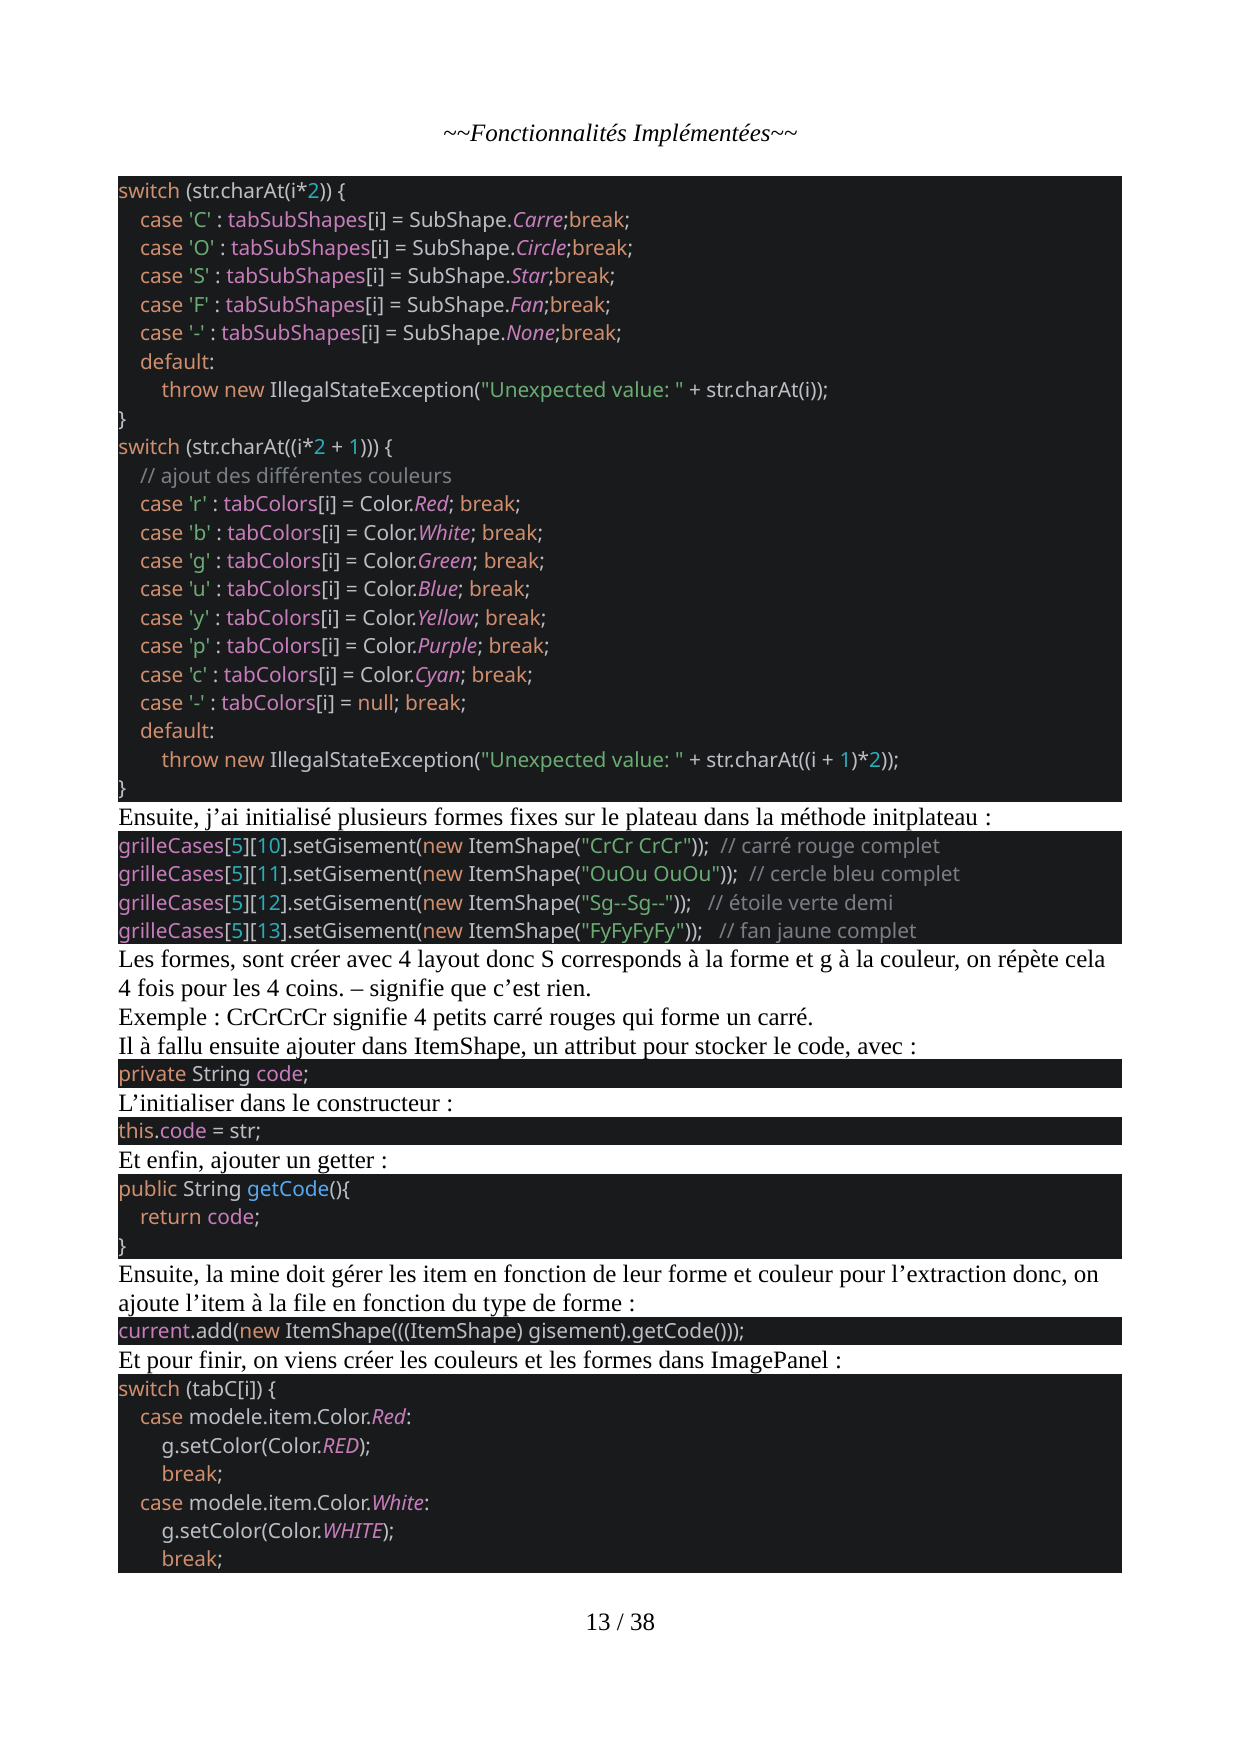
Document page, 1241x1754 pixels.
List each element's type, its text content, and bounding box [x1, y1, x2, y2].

text grilleCases[5][10].setGisement(new ItemShape("CrCr CrCr")); // carré rouge complet grilleCases[5][11].setGisement(new ItemShape("OuOu OuOu")); // cercle bleu complet grilleCases[5][12].setGisement(new ItemShape("Sg--Sg--")); // étoile verte demi grilleCases[5][13].setGisement(new ItemShape("FyFyFyFy")); // fan jaune complet [118, 831, 1122, 944]
text Les formes, sont créer avec 4 layout donc S corresponds à la forme et g à la couleur, on répète cela 4 fois pour les 4 coins. – signifie que c’est rien. [118, 944, 1122, 1002]
text Et enfin, ajouter un getter : [118, 1145, 1122, 1174]
text Ensuite, la mine doit gérer les item en fonction de leur forme et couleur pour l’extraction donc, on ajoute l’item à la file en fonction du type de forme : [118, 1259, 1122, 1317]
text current.add(new ItemShape(((ItemShape) gisement).getCode())); [118, 1317, 1122, 1345]
text switch (tabC[i]) { case modele.item.Color.Red: g.setColor(Color.RED); break; case modele.item.Color.White: g.setColor(Color.WHITE); break; [118, 1374, 1122, 1573]
text public String getCode(){ return code; } [118, 1174, 1122, 1259]
text private String code; [118, 1059, 1122, 1088]
text Ensuite, j’ai initialisé plusieurs formes fixes sur le plateau dans la méthode initplateau : [118, 802, 1122, 831]
text Et pour finir, on viens créer les couleurs et les formes dans ImagePanel : [118, 1345, 1122, 1374]
text switch (str.charAt(i*2)) { case 'C' : tabSubShapes[i] = SubShape.Carre;break; case 'O' : tabSubShapes[i] = SubShape.Circle;break; case 'S' : tabSubShapes[i] = SubShape.Star;break; case 'F' : tabSubShapes[i] = SubShape.Fan;break; case '-' : tabSubShapes[i] = SubShape.None;break; default: throw new IllegalStateException("Unexpected value: " + str.charAt(i)); } switch (str.charAt((i*2 + 1))) { // ajout des différentes couleurs case 'r' : tabColors[i] = Color.Red; break; case 'b' : tabColors[i] = Color.White; break; case 'g' : tabColors[i] = Color.Green; break; case 'u' : tabColors[i] = Color.Blue; break; case 'y' : tabColors[i] = Color.Yellow; break; case 'p' : tabColors[i] = Color.Purple; break; case 'c' : tabColors[i] = Color.Cyan; break; case '-' : tabColors[i] = null; break; default: throw new IllegalStateException("Unexpected value: " + str.charAt((i + 1)*2)); } [118, 176, 1122, 802]
text Il à fallu ensuite ajouter dans ItemShape, un attribut pour stocker le code, avec : [118, 1031, 1122, 1059]
text Exemple : CrCrCrCr signifie 4 petits carré rouges qui forme un carré. [118, 1002, 1122, 1031]
text L’initialiser dans le constructeur : [118, 1088, 1122, 1117]
text this.code = str; [118, 1117, 1122, 1145]
